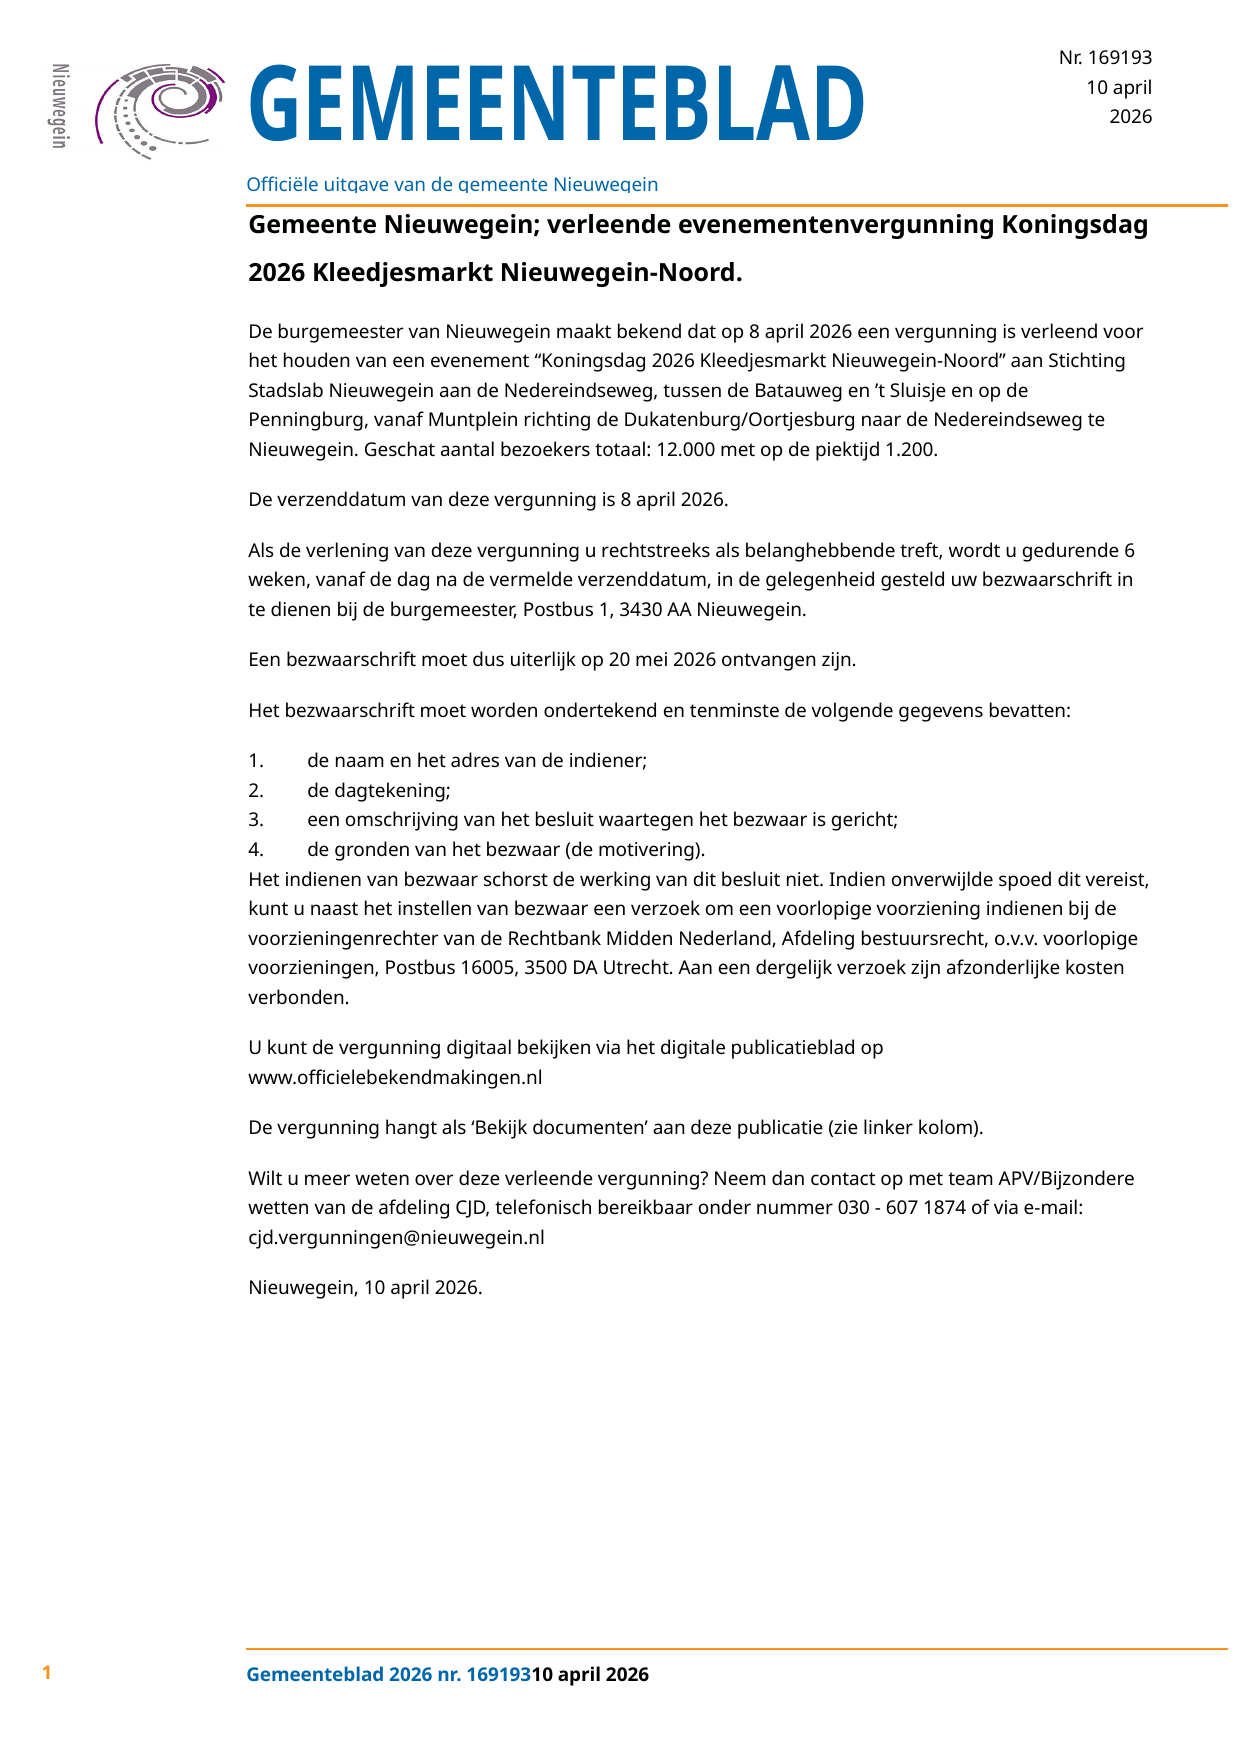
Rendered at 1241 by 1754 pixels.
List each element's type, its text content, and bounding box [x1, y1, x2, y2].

text Wilt u meer weten over deze verleende vergunning? Neem dan contact op met team APV/Bijzondere wetten van de afdeling CJD, telefonisch bereikbaar onder nummer 030 - 607 1874 of via e-mail: cjd.vergunningen@nieuwegein.nl [248, 1165, 1152, 1250]
text Het bezwaarschrift moet worden ondertekend en tenminste de volgende gegevens bevatten: [248, 697, 1152, 723]
list de dagtekening; [248, 777, 1152, 803]
picture [41, 47, 231, 172]
text Het indienen van bezwaar schorst de werking van dit besluit niet. Indien onverwijlde spoed dit vereist, kunt u naast het instellen van bezwaar een verzoek om een voorlopige voorziening indienen bij de voorzieningenrechter van de Rechtbank Midden Nederland, Afdeling bestuursrecht, o.v.v. voorlopige voorzieningen, Postbus 16005, 3500 DA Utrecht. Aan een dergelijk verzoek zijn afzonderlijke kosten verbonden. [248, 866, 1152, 1010]
text Gemeente Nieuwegein; verleende evenementenvergunning Koningsdag 2026 Kleedjesmarkt Nieuwegein-Noord. [248, 207, 1152, 288]
list de gronden van het bezwaar (de motivering). [248, 836, 1152, 862]
text Als de verlening van deze vergunning u rechtstreeks als belanghebbende treft, wordt u gedurende 6 weken, vanaf de dag na de vermelde verzenddatum, in de gelegenheid gesteld uw bezwaarschrift in te dienen bij de burgemeester, Postbus 1, 3430 AA Nieuwegein. [248, 537, 1152, 622]
text U kunt de vergunning digitaal bekijken via het digitale publicatieblad op www.officielebekendmakingen.nl [248, 1034, 1152, 1090]
text De vergunning hangt als ‘Bekijk documenten’ aan deze publicatie (zie linker kolom). [248, 1114, 1152, 1140]
text Een bezwaarschrift moet dus uiterlijk op 20 mei 2026 ontvangen zijn. [248, 647, 1152, 672]
text De verzenddatum van deze vergunning is 8 april 2026. [248, 487, 1152, 512]
text Nieuwegein, 10 april 2026. [248, 1274, 1152, 1300]
list een omschrijving van het besluit waartegen het bezwaar is gericht; [248, 807, 1152, 832]
text De burgemeester van Nieuwegein maakt bekend dat op 8 april 2026 een vergunning is verleend voor het houden van een evenement “Koningsdag 2026 Kleedjesmarkt Nieuwegein-Noord” aan Stichting Stadslab Nieuwegein aan de Nedereindseweg, tussen de Batauweg en ’t Sluisje en op de Penningburg, vanaf Muntplein richting de Dukatenburg/Oortjesburg naar de Nedereindseweg te Nieuwegein. Geschat aantal bezoekers totaal: 12.000 met op de piektijd 1.200. [248, 318, 1152, 462]
list de naam en het adres van de indiener; [248, 747, 1152, 773]
